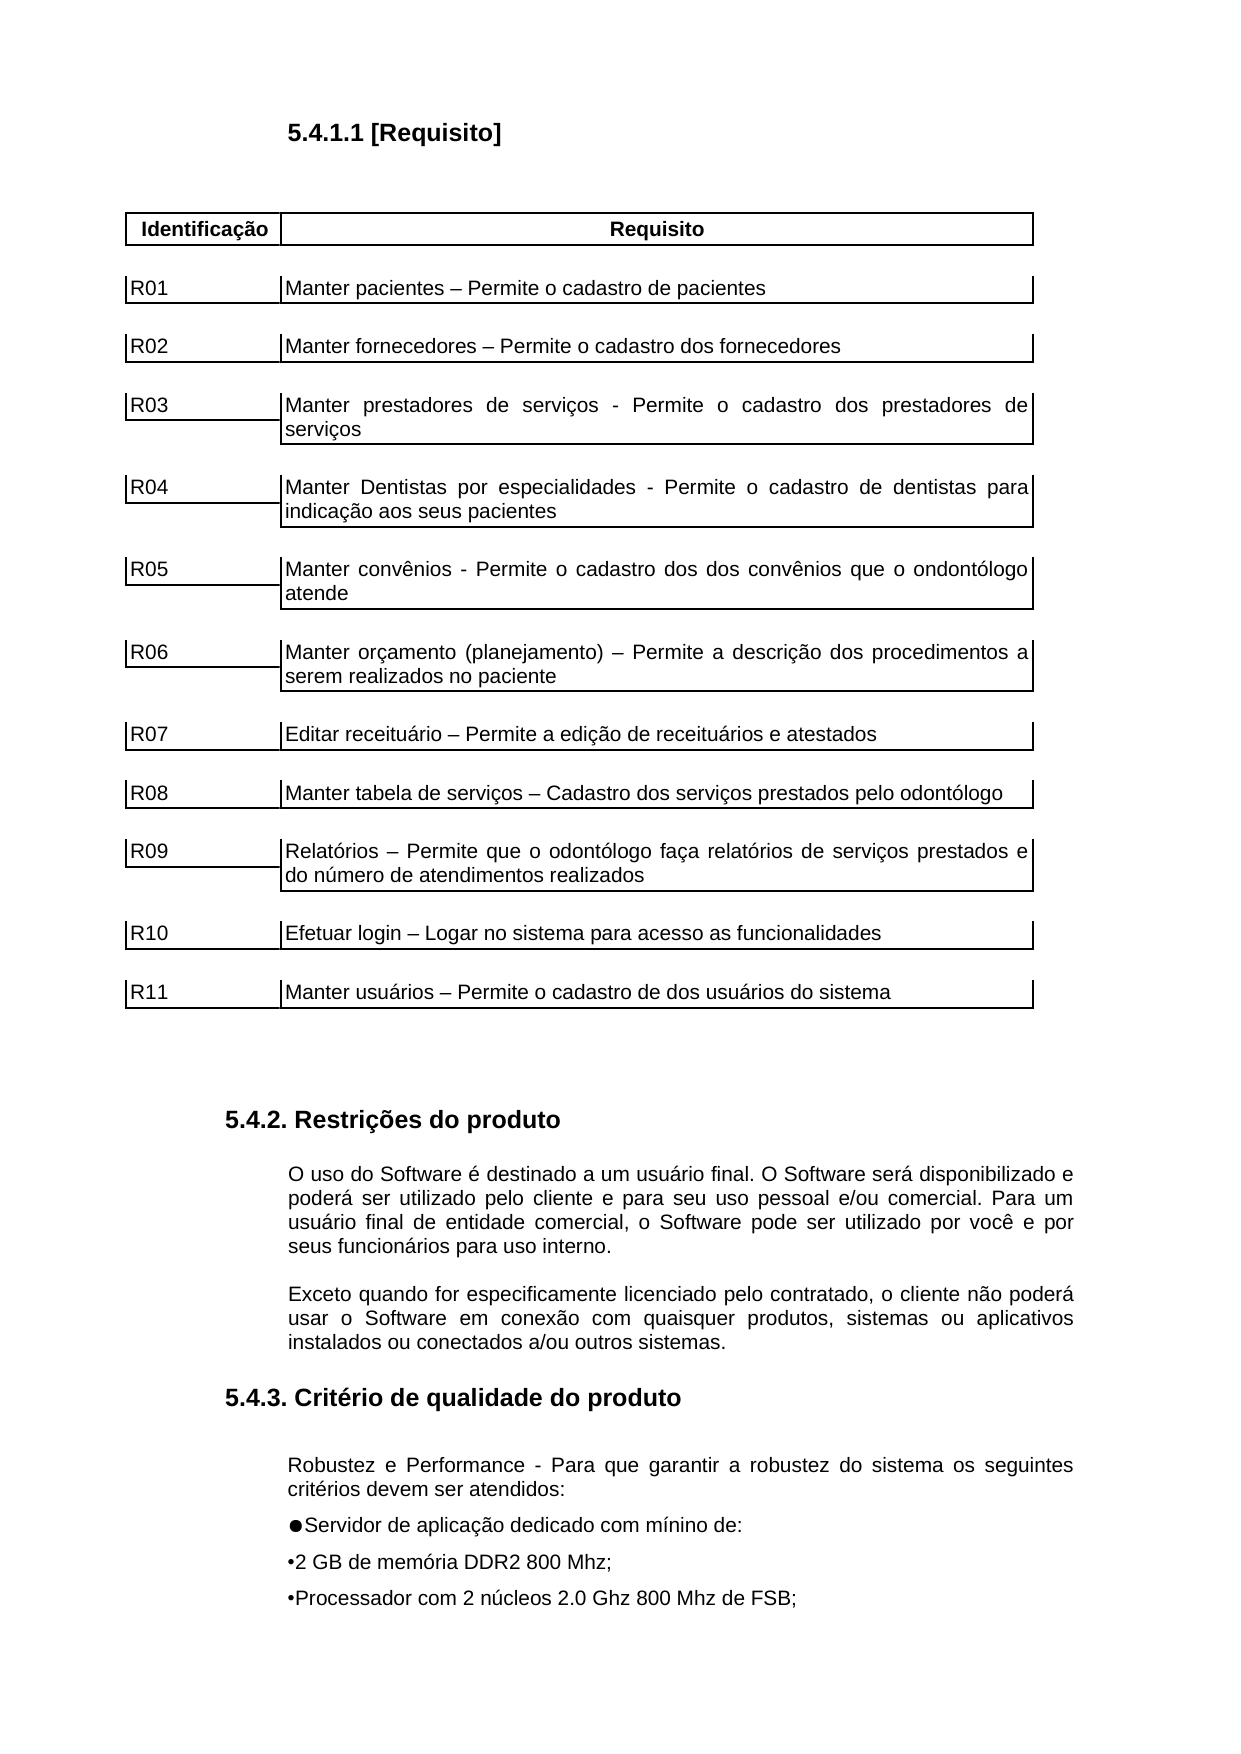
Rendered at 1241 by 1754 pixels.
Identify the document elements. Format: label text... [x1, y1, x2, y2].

table_cell [125, 868, 280, 921]
table_cell [280, 445, 1034, 475]
table_cell [280, 892, 1034, 921]
table_cell [125, 809, 280, 839]
table_cell R10 [127, 921, 280, 948]
table_cell R09 [127, 839, 280, 866]
table_cell R06 [127, 640, 280, 666]
table_cell [280, 751, 1034, 780]
table_cell [280, 610, 1034, 639]
table_header Identificação [127, 214, 280, 244]
table_cell R05 [127, 557, 280, 584]
table_cell [125, 363, 280, 392]
text O uso do Software é destinado a um usuário final. O Software será disponibilizado e poderá ser utilizado pelo cliente e para seu uso pessoal e/ou comercial. Para um usuário final de entidade comercial, o Software pode ser utilizado por você e por seus funcionários para uso interno. [288, 1162, 1075, 1258]
table_cell R02 [127, 334, 280, 361]
table_cell Manter tabela de serviços – Cadastro dos serviços prestados pelo odontólogo [282, 780, 1032, 807]
table_cell Manter usuários – Permite o cadastro de dos usuários do sistema [282, 980, 1032, 1007]
table_cell [125, 950, 280, 980]
table_cell [280, 304, 1034, 334]
table_header [125, 246, 280, 276]
table_cell Relatórios – Permite que o odontólogo faça relatórios de serviços prestados e do número de atendimentos realizados [282, 839, 1032, 890]
table_cell [125, 1009, 280, 1038]
table_header Requisito [282, 214, 1032, 244]
table_cell Manter Dentistas por especialidades - Permite o cadastro de dentistas para indicação aos seus pacientes [282, 475, 1032, 526]
table_cell [125, 586, 280, 639]
table_cell R07 [127, 722, 280, 749]
text 5.4.2. Restrições do produto [225, 1105, 1075, 1133]
table_cell Manter prestadores de serviços - Permite o cadastro dos prestadores de serviços [282, 393, 1032, 443]
table_cell [125, 304, 280, 334]
table_cell R01 [127, 276, 280, 302]
list Servidor de aplicação dedicado com mínino de: [287, 1513, 1075, 1537]
table_cell [280, 950, 1034, 980]
table_cell Manter pacientes – Permite o cadastro de pacientes [282, 276, 1032, 302]
table_cell [280, 1009, 1034, 1038]
table_cell R11 [127, 980, 280, 1007]
table_header [280, 246, 1034, 276]
table_cell [280, 692, 1034, 722]
table_cell R04 [127, 475, 280, 502]
table_cell [280, 363, 1034, 392]
table_cell [125, 421, 280, 475]
text Exceto quando for especificamente licenciado pelo contratado, o cliente não poderá usar o Software em conexão com quaisquer produtos, sistemas ou aplicativos instalados ou conectados a/ou outros sistemas. [288, 1282, 1075, 1354]
list 2 GB de memória DDR2 800 Mhz; [287, 1550, 1075, 1574]
table_cell R03 [127, 393, 280, 419]
table_cell [280, 528, 1034, 557]
table_cell Manter fornecedores – Permite o cadastro dos fornecedores [282, 334, 1032, 361]
list Processador com 2 núcleos 2.0 Ghz 800 Mhz de FSB; [287, 1586, 1075, 1610]
table_cell R08 [127, 780, 280, 807]
table_cell Editar receituário – Permite a edição de receituários e atestados [282, 722, 1032, 749]
table_cell Efetuar login – Logar no sistema para acesso as funcionalidades [282, 921, 1032, 948]
table_cell [125, 504, 280, 557]
table_cell [280, 809, 1034, 839]
text 5.4.3. Critério de qualidade do produto [225, 1383, 1075, 1411]
text 5.4.1.1 [Requisito] [287, 118, 1075, 147]
table_cell [125, 751, 280, 780]
table_cell [125, 668, 280, 722]
text Robustez e Performance - Para que garantir a robustez do sistema os seguintes critérios devem ser atendidos: [287, 1453, 1075, 1501]
table_cell Manter convênios - Permite o cadastro dos dos convênios que o ondontólogo atende [282, 557, 1032, 608]
table_cell Manter orçamento (planejamento) – Permite a descrição dos procedimentos a serem realizados no paciente [282, 640, 1032, 690]
